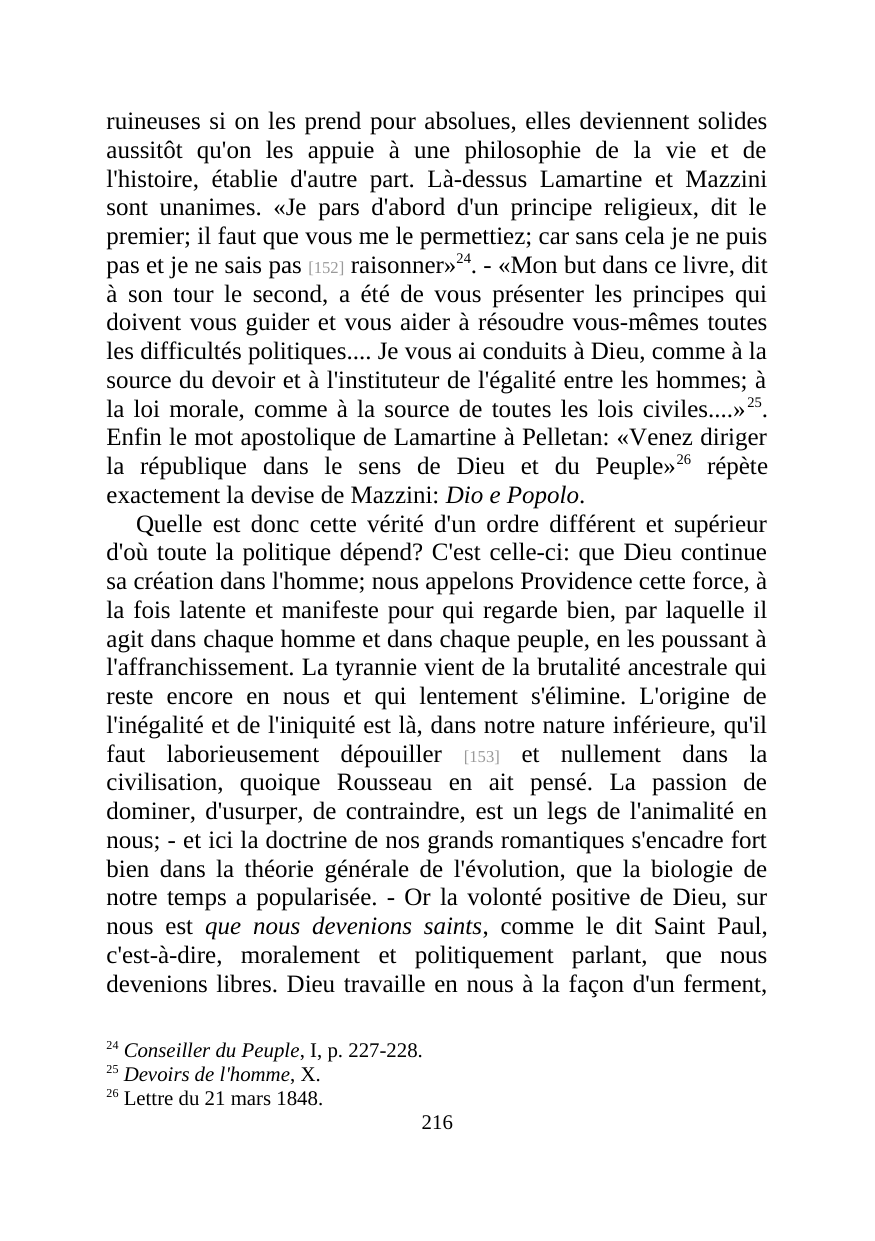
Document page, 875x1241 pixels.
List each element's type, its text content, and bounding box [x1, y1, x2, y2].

text Conseiller du Peuple, I, p. 227-228. [106, 1038, 768, 1062]
text Devoirs de l'homme, X. [106, 1062, 768, 1086]
text ruineuses si on les prend pour absolues, elles deviennent solides aussitôt qu'on les appuie à une philosophie de la vie et de l'histoire, établie d'autre part. Là-dessus Lamartine et Mazzini sont unanimes. «Je pars d'abord d'un principe religieux, dit le premier; il faut que vous me le permettiez; car sans cela je ne puis pas et je ne sais pas [152] raisonner». - «Mon but dans ce livre, dit à son tour le second, a été de vous présenter les principes qui doivent vous guider et vous aider à résoudre vous-mêmes toutes les difficultés politiques.... Je vous ai conduits à Dieu, comme à la source du devoir et à l'instituteur de l'égalité entre les hommes; à la loi morale, comme à la source de toutes les lois civiles....». Enfin le mot apostolique de Lamartine à Pelletan: «Venez diriger la république dans le sens de Dieu et du Peuple» répète exactement la devise de Mazzini: Dio e Popolo. [106, 106, 768, 509]
text Lettre du 21 mars 1848. [106, 1086, 768, 1110]
text Quelle est donc cette vérité d'un ordre différent et supérieur d'où toute la politique dépend? C'est celle-ci: que Dieu continue sa création dans l'homme; nous appelons Providence cette force, à la fois latente et manifeste pour qui regarde bien, par laquelle il agit dans chaque homme et dans chaque peuple, en les poussant à l'affranchissement. La tyrannie vient de la brutalité ancestrale qui reste encore en nous et qui lentement s'élimine. L'origine de l'inégalité et de l'iniquité est là, dans notre nature inférieure, qu'il faut laborieusement dépouiller [153] et nullement dans la civilisation, quoique Rousseau en ait pensé. La passion de dominer, d'usurper, de contraindre, est un legs de l'animalité en nous; - et ici la doctrine de nos grands romantiques s'encadre fort bien dans la théorie générale de l'évolution, que la biologie de notre temps a popularisée. - Or la volonté positive de Dieu, sur nous est que nous devenions saints, comme le dit Saint Paul, c'est-à-dire, moralement et politiquement parlant, que nous devenions libres. Dieu travaille en nous à la façon d'un ferment, [106, 509, 768, 997]
